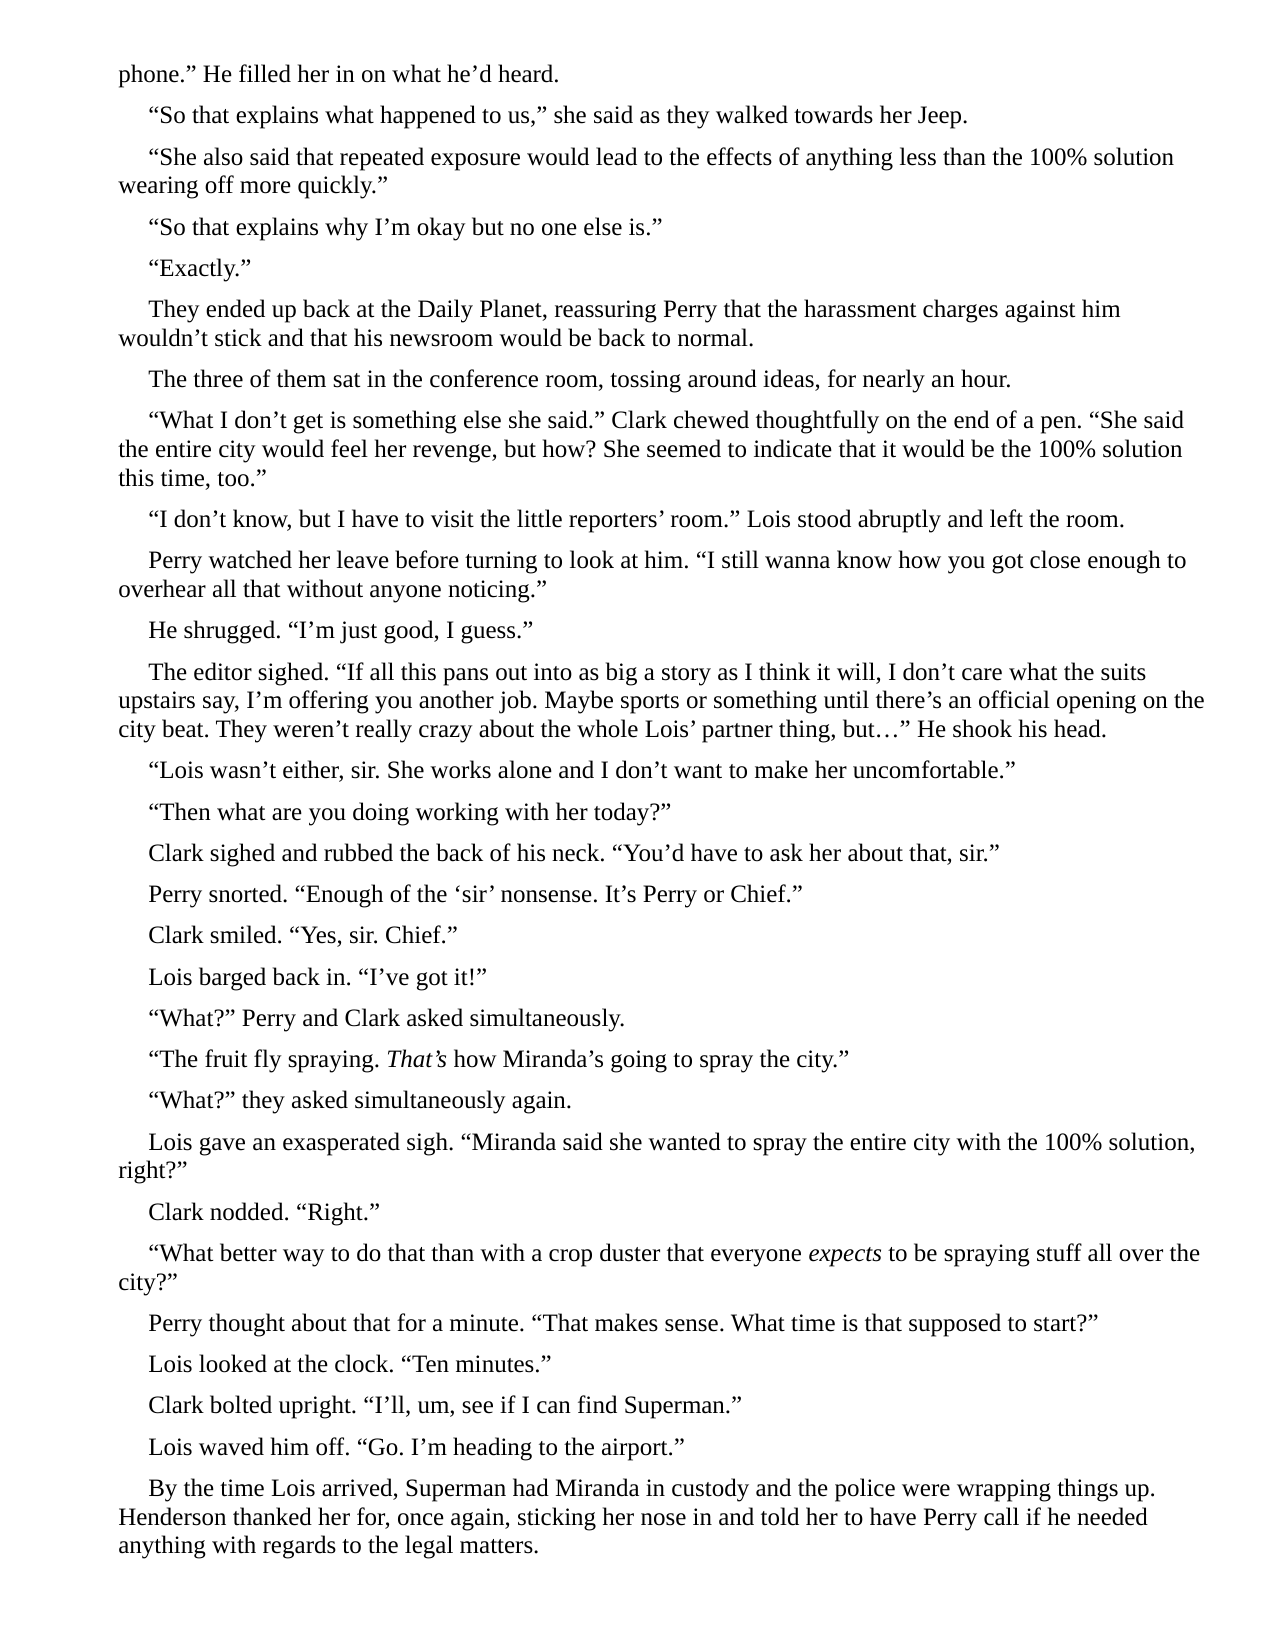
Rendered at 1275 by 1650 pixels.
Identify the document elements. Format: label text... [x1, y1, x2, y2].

text Perry thought about that for a minute. “That makes sense. What time is that supposed to start?” [118, 1308, 1216, 1337]
text “What better way to do that than with a crop duster that everyone expects to be spraying stuff all over the city?” [118, 1238, 1216, 1295]
text Lois gave an exasperated sigh. “Miranda said she wanted to spray the entire city with the 100% solution, right?” [118, 1127, 1216, 1184]
text “Then what are you doing working with her today?” [118, 797, 1216, 825]
text Clark sighed and rubbed the back of his neck. “You’d have to ask her about that, sir.” [118, 838, 1216, 867]
text “What I don’t get is something else she said.” Clark chewed thoughtfully on the end of a pen. “She said the entire city would feel her revenge, but how? She seemed to indicate that it would be the 100% solution this time, too.” [118, 405, 1216, 492]
text “The fruit fly spraying. That’s how Miranda’s going to spray the city.” [118, 1044, 1216, 1073]
text The three of them sat in the conference room, tossing around ideas, for nearly an hour. [118, 364, 1216, 393]
text By the time Lois arrived, Superman had Miranda in custody and the police were wrapping things up. Henderson thanked her for, once again, sticking her nose in and told her to have Perry call if he needed anything with regards to the legal matters. [118, 1473, 1216, 1559]
text Lois barged back in. “I’ve got it!” [118, 962, 1216, 990]
text “Exactly.” [118, 253, 1216, 282]
text He shrugged. “I’m just good, I guess.” [118, 615, 1216, 644]
text Clark bolted upright. “I’ll, um, see if I can find Superman.” [118, 1390, 1216, 1419]
text “What?” they asked simultaneously again. [118, 1085, 1216, 1114]
text “She also said that repeated exposure would lead to the effects of anything less than the 100% solution wearing off more quickly.” [118, 142, 1216, 199]
text “What?” Perry and Clark asked simultaneously. [118, 1003, 1216, 1032]
text They ended up back at the Daily Planet, reassuring Perry that the harassment charges against him wouldn’t stick and that his newsroom would be back to normal. [118, 294, 1216, 352]
text Lois waved him off. “Go. I’m heading to the airport.” [118, 1432, 1216, 1460]
text “Lois wasn’t either, sir. She works alone and I don’t want to make her uncomfortable.” [118, 755, 1216, 784]
text Lois looked at the clock. “Ten minutes.” [118, 1349, 1216, 1378]
text Perry snorted. “Enough of the ‘sir’ nonsense. It’s Perry or Chief.” [118, 879, 1216, 908]
text Perry watched her leave before turning to look at him. “I still wanna know how you got close enough to overhear all that without anyone noticing.” [118, 545, 1216, 603]
text Clark nodded. “Right.” [118, 1197, 1216, 1225]
text Clark smiled. “Yes, sir. Chief.” [118, 920, 1216, 949]
text The editor sighed. “If all this pans out into as big a story as I think it will, I don’t care what the suits upstairs say, I’m offering you another job. Maybe sports or something until there’s an official opening on the city beat. They weren’t really crazy about the whole Lois’ partner thing, but…” He shook his head. [118, 657, 1216, 743]
text “So that explains why I’m okay but no one else is.” [118, 212, 1216, 240]
text phone.” He filled her in on what he’d heard. [118, 59, 1216, 88]
text “So that explains what happened to us,” she said as they walked towards her Jeep. [118, 100, 1216, 129]
text “I don’t know, but I have to visit the little reporters’ room.” Lois stood abruptly and left the room. [118, 504, 1216, 533]
